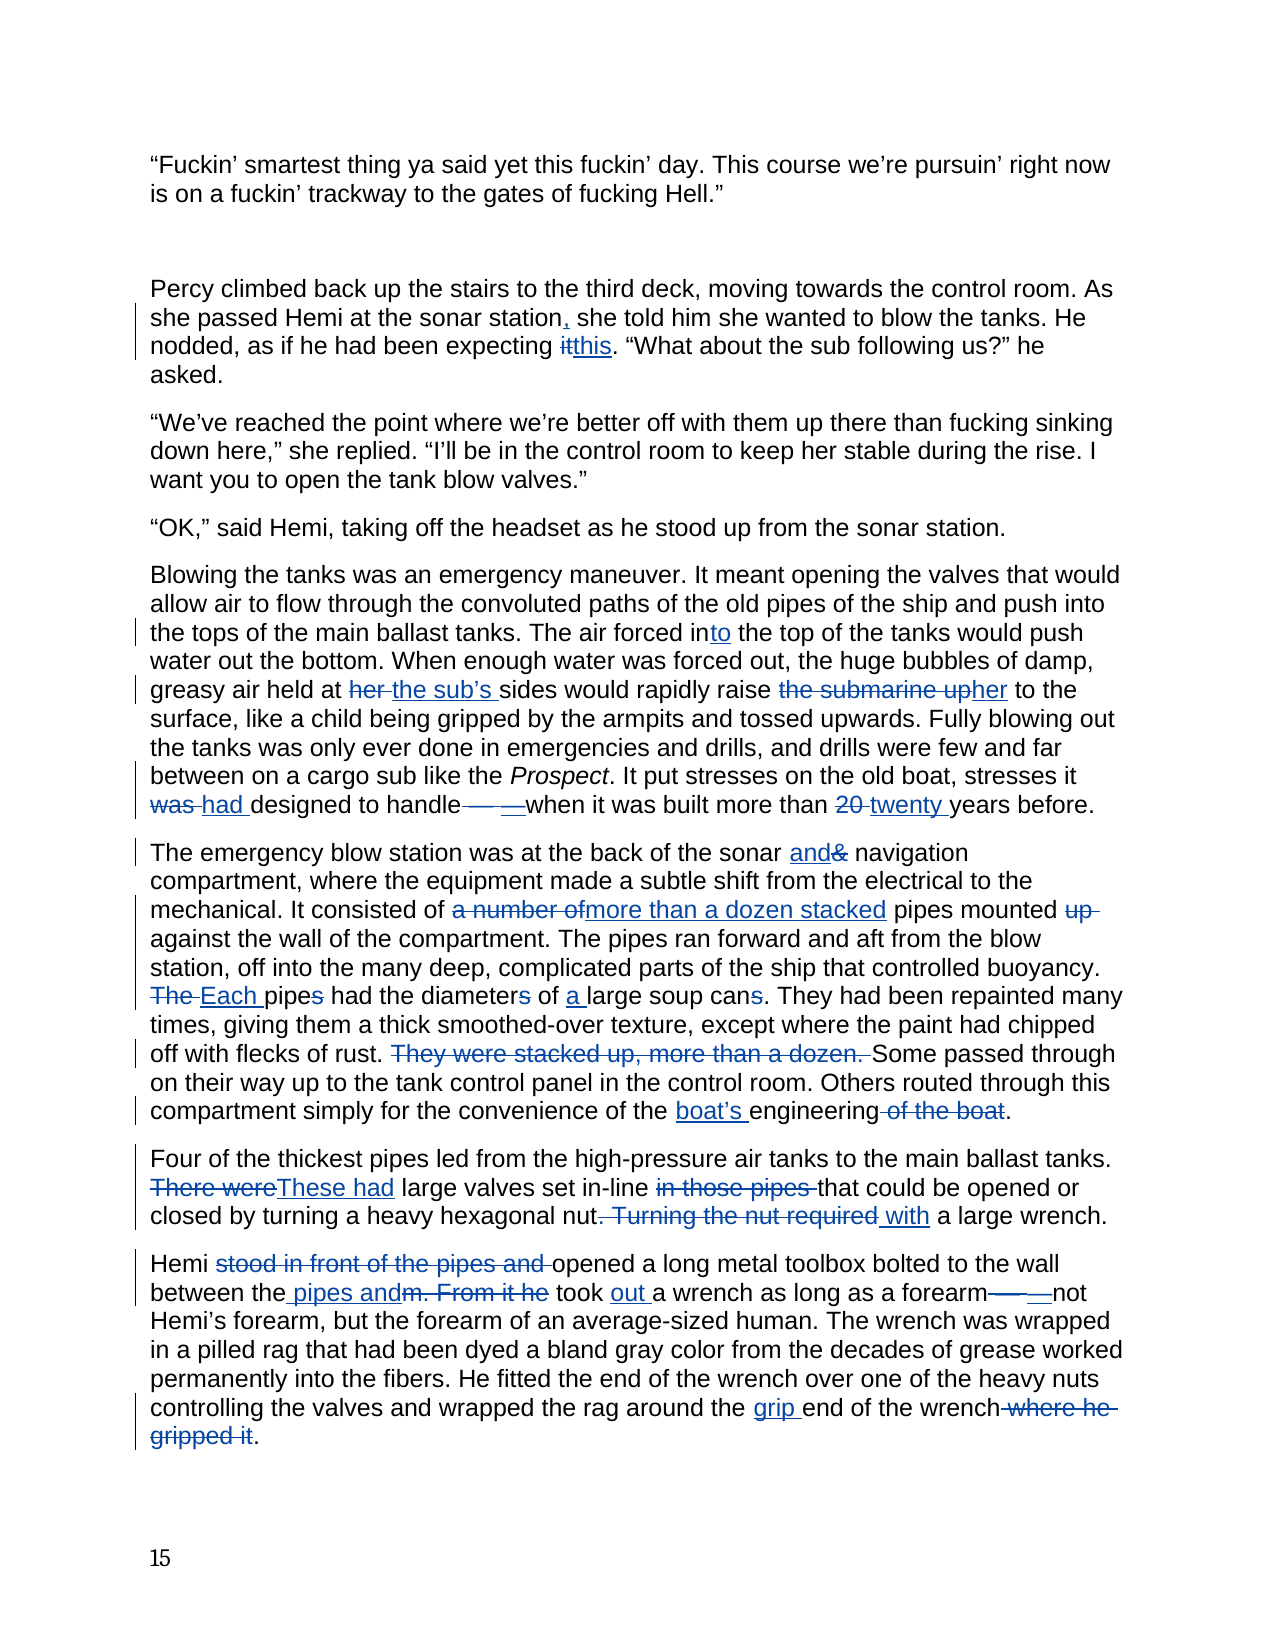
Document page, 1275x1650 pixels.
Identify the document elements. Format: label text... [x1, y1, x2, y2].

text “Fuckin’ smartest thing ya said yet this fuckin’ day. This course we’re pursuin’ right now is on a fuckin’ trackway to the gates of fucking Hell.” [150, 150, 1125, 207]
text “We’ve reached the point where we’re better off with them up there than fucking sinking down here,” she replied. “I’ll be in the control room to keep her stable during the rise. I want you to open the tank blow valves.” [150, 407, 1125, 494]
text Percy climbed back up the stairs to the third deck, moving towards the control room. As she passed Hemi at the sonar station, she told him she wanted to blow the tanks. He nodded, as if he had been expecting this. “What about the sub following us?” he asked. [150, 274, 1125, 389]
text Hemi opened a long metal toolbox bolted to the wall between the pipes and took out a wrench as long as a forearm—not Hemi’s forearm, but the forearm of an average-sized human. The wrench was wrapped in a pilled rag that had been dyed a bland gray color from the decades of grease worked permanently into the fibers. He fitted the end of the wrench over one of the heavy nuts controlling the valves and wrapped the rag around the grip end of the wrench. [150, 1249, 1125, 1450]
text The emergency blow station was at the back of the sonar and navigation compartment, where the equipment made a subtle shift from the electrical to the mechanical. It consisted of more than a dozen stacked pipes mounted against the wall of the compartment. The pipes ran forward and aft from the blow station, off into the many deep, complicated parts of the ship that controlled buoyancy. Each pipe had the diameter of a large soup can. They had been repainted many times, giving them a thick smoothed-over texture, except where the paint had chipped off with flecks of rust. Some passed through on their way up to the tank control panel in the control room. Others routed through this compartment simply for the convenience of the boat’s engineering. [150, 837, 1125, 1125]
text “OK,” said Hemi, taking off the headset as he stood up from the sonar station. [150, 512, 1125, 541]
text Four of the thickest pipes led from the high-pressure air tanks to the main ballast tanks. These had large valves set in-line that could be opened or closed by turning a heavy hexagonal nut with a large wrench. [150, 1144, 1125, 1230]
text Blowing the tanks was an emergency maneuver. It meant opening the valves that would allow air to flow through the convoluted paths of the old pipes of the ship and push into the tops of the main ballast tanks. The air forced into the top of the tanks would push water out the bottom. When enough water was forced out, the huge bubbles of damp, greasy air held at the sub’s sides would rapidly raise her to the surface, like a child being gripped by the armpits and tossed upwards. Fully blowing out the tanks was only ever done in emergencies and drills, and drills were few and far between on a cargo sub like the Prospect. It put stresses on the old boat, stresses it had designed to handle—when it was built more than twenty years before. [150, 560, 1125, 819]
